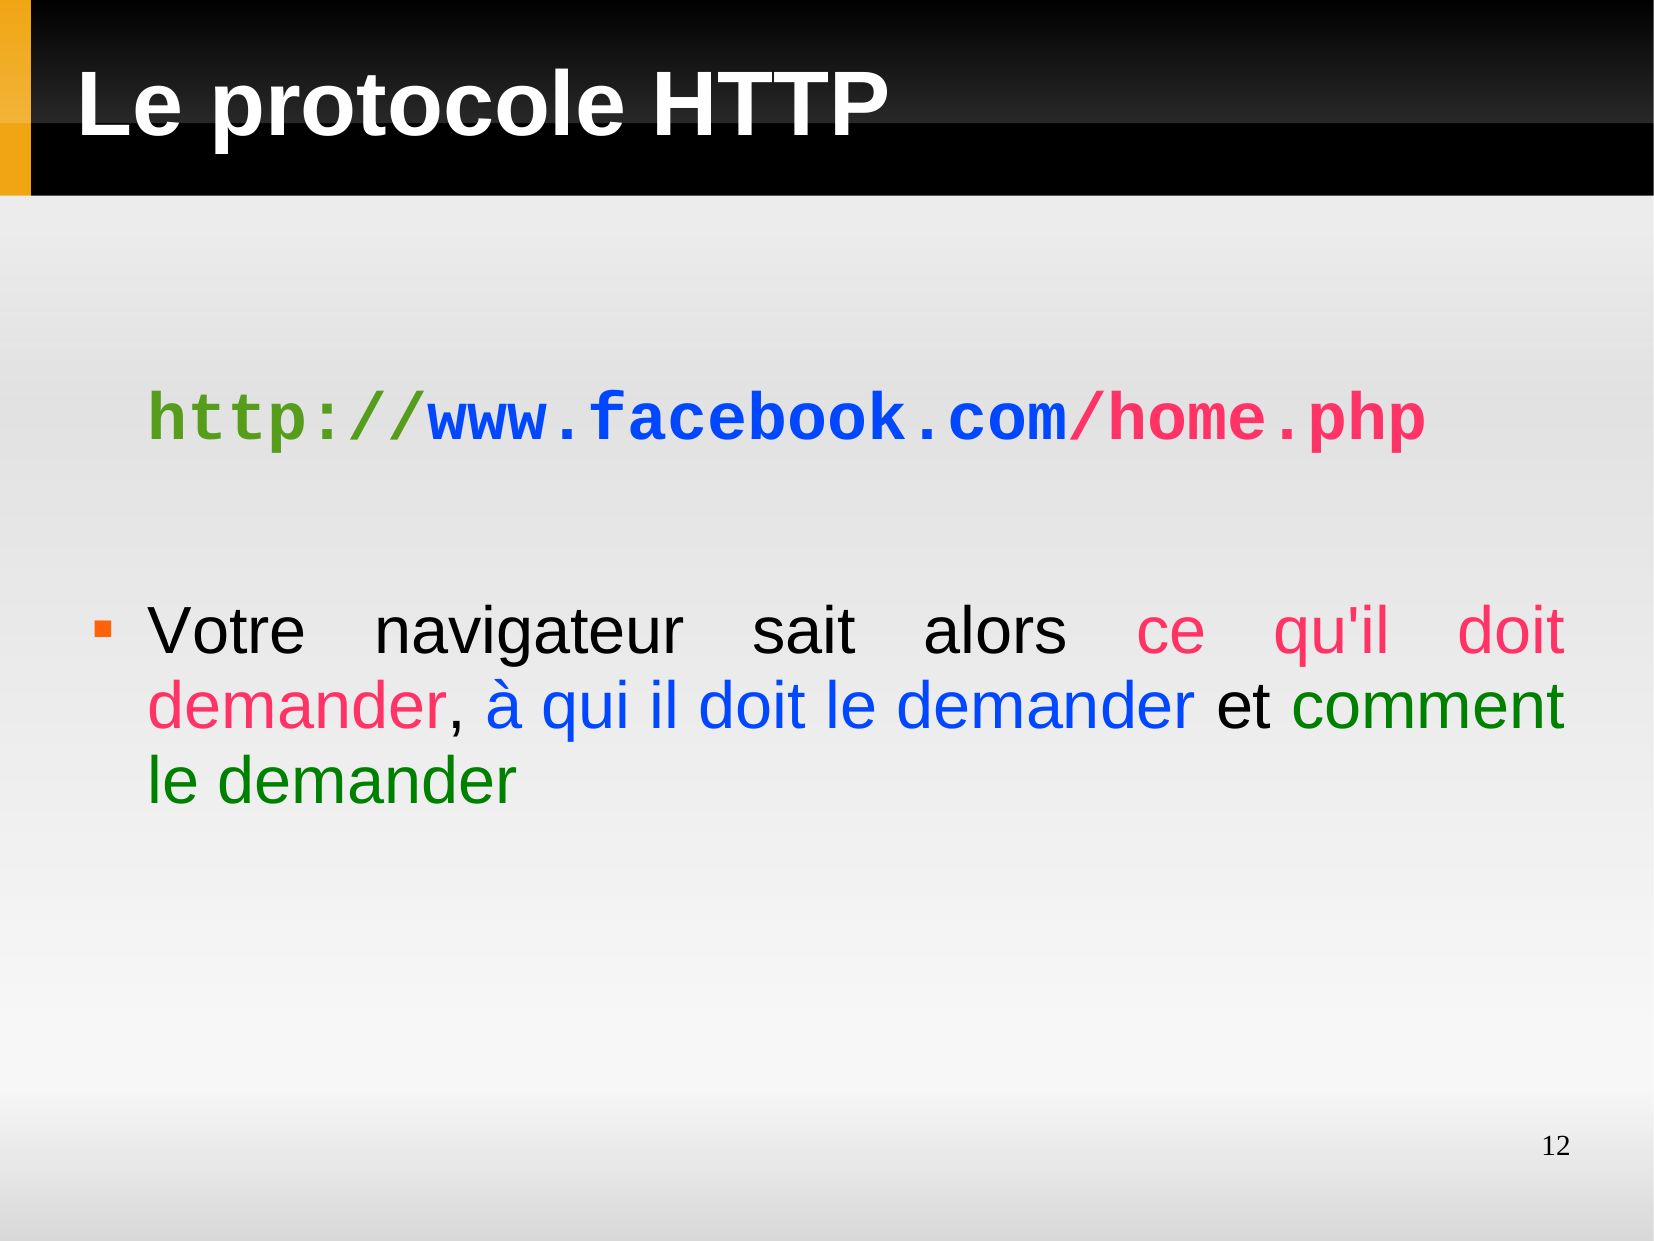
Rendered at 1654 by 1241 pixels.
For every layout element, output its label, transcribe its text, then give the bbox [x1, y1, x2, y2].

title Le protocole HTTP [76, 0, 1565, 208]
picture [0, 0, 1654, 1241]
list http://www.facebook.com/home.php Votre navigateur sait alors ce qu'il doit demander, à qui il doit le demander et comment le demander [76, 383, 1565, 1203]
